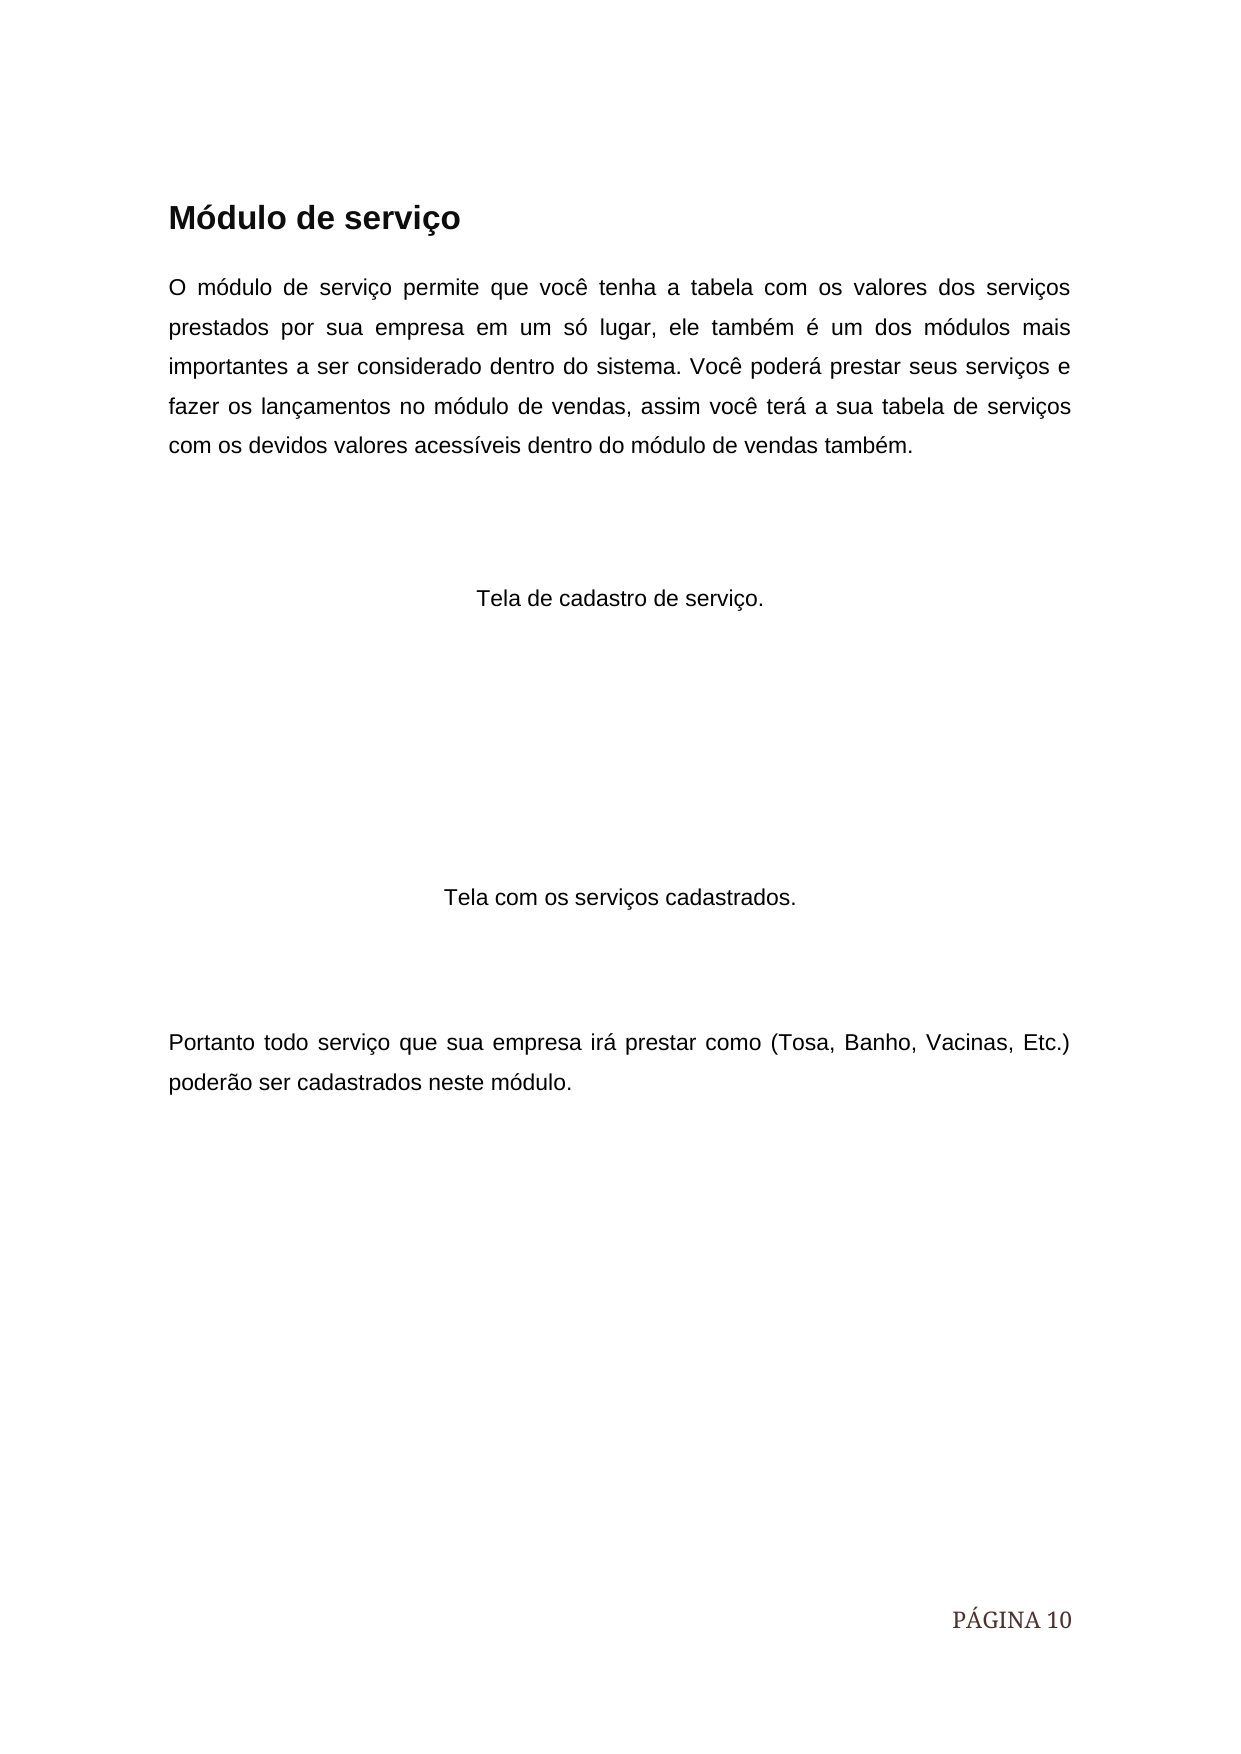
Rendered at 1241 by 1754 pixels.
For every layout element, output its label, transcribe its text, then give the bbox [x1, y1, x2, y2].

text Portanto todo serviço que sua empresa irá prestar como (Tosa, Banho, Vacinas, Etc.) poderão ser cadastrados neste módulo. [168, 1029, 1072, 1095]
text Tela com os serviços cadastrados. [168, 884, 1072, 910]
text O módulo de serviço permite que você tenha a tabela com os valores dos serviços prestados por sua empresa em um só lugar, ele também é um dos módulos mais importantes a ser considerado dentro do sistema. Você poderá prestar seus serviços e fazer os lançamentos no módulo de vendas, assim você terá a sua tabela de serviços com os devidos valores acessíveis dentro do módulo de vendas também. [168, 274, 1072, 458]
text Tela de cadastro de serviço. [168, 585, 1072, 611]
subtitle Módulo de serviço [168, 198, 1072, 236]
